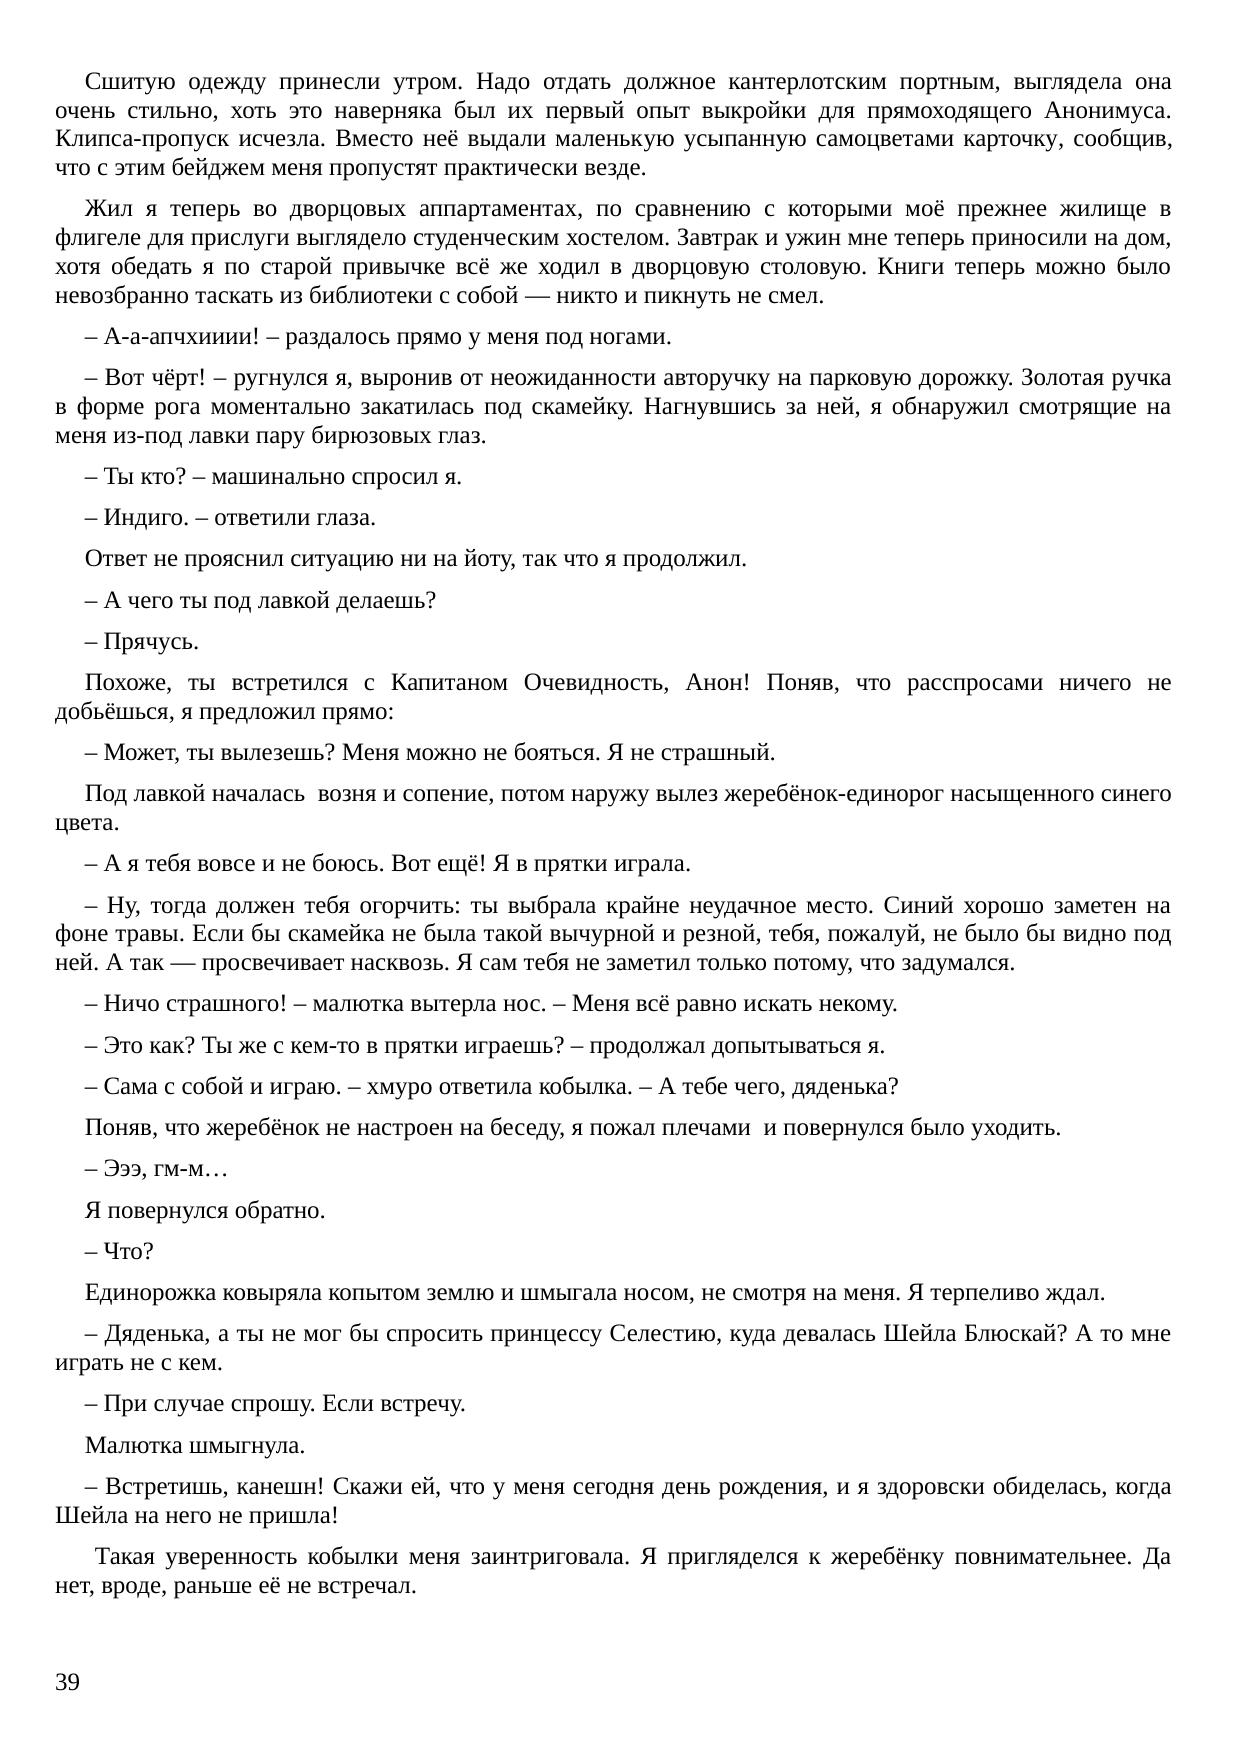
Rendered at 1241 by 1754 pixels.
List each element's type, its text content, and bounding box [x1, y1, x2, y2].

text – Индиго. – ответили глаза. [55, 502, 1173, 531]
text – Эээ, гм-м… [55, 1153, 1173, 1182]
text – А-а-апчхииии! – раздалось прямо у меня под ногами. [55, 321, 1173, 350]
text Сшитую одежду принесли утром. Надо отдать должное кантерлотским портным, выглядела она очень стильно, хоть это наверняка был их первый опыт выкройки для прямоходящего Анонимуса. Клипса-пропуск исчезла. Вместо неё выдали маленькую усыпанную самоцветами карточку, сообщив, что с этим бейджем меня пропустят практически везде. [55, 66, 1173, 181]
text – Встретишь, канешн! Скажи ей, что у меня сегодня день рождения, и я здоровски обиделась, когда Шейла на него не пришла! [55, 1471, 1173, 1528]
text – А чего ты под лавкой делаешь? [55, 585, 1173, 613]
text – Дяденька, а ты не мог бы спросить принцессу Селестию, куда девалась Шейла Блюскай? А то мне играть не с кем. [55, 1318, 1173, 1376]
text – А я тебя вовсе и не боюсь. Вот ещё! Я в прятки играла. [55, 848, 1173, 877]
text – Ну, тогда должен тебя огорчить: ты выбрала крайне неудачное место. Синий хорошо заметен на фоне травы. Если бы скамейка не была такой вычурной и резной, тебя, пожалуй, не было бы видно под ней. А так — просвечивает насквозь. Я сам тебя не заметил только потому, что задумался. [55, 890, 1173, 976]
text Поняв, что жеребёнок не настроен на беседу, я пожал плечами и повернулся было уходить. [55, 1112, 1173, 1141]
text Похоже, ты встретился с Капитаном Очевидность, Анон! Поняв, что расспросами ничего не добьёшься, я предложил прямо: [55, 667, 1173, 725]
text Такая уверенность кобылки меня заинтриговала. Я пригляделся к жеребёнку повнимательнее. Да нет, вроде, раньше её не встречал. [55, 1541, 1173, 1598]
text – Может, ты вылезешь? Меня можно не бояться. Я не страшный. [55, 737, 1173, 766]
text Единорожка ковыряла копытом землю и шмыгала носом, не смотря на меня. Я терпеливо ждал. [55, 1277, 1173, 1306]
text – Это как? Ты же с кем-то в прятки играешь? – продолжал допытываться я. [55, 1030, 1173, 1058]
text Малютка шмыгнула. [55, 1430, 1173, 1458]
text Ответ не прояснил ситуацию ни на йоту, так что я продолжил. [55, 543, 1173, 572]
text – При случае спрошу. Если встречу. [55, 1388, 1173, 1417]
text Я повернулся обратно. [55, 1195, 1173, 1223]
text – Ты кто? – машинально спросил я. [55, 461, 1173, 490]
text Жил я теперь во дворцовых аппартаментах, по сравнению с которыми моё прежнее жилище в флигеле для прислуги выглядело студенческим хостелом. Завтрак и ужин мне теперь приносили на дом, хотя обедать я по старой привычке всё же ходил в дворцовую столовую. Книги теперь можно было невозбранно таскать из библиотеки с собой — никто и пикнуть не смел. [55, 193, 1173, 308]
text – Вот чёрт! – ругнулся я, выронив от неожиданности авторучку на парковую дорожку. Золотая ручка в форме рога моментально закатилась под скамейку. Нагнувшись за ней, я обнаружил смотрящие на меня из-под лавки пару бирюзовых глаз. [55, 362, 1173, 448]
text – Сама с собой и играю. – хмуро ответила кобылка. – А тебе чего, дяденька? [55, 1071, 1173, 1100]
text – Что? [55, 1236, 1173, 1265]
text Под лавкой началась возня и сопение, потом наружу вылез жеребёнок-единорог насыщенного синего цвета. [55, 778, 1173, 836]
text – Прячусь. [55, 626, 1173, 655]
text – Ничо страшного! – малютка вытерла нос. – Меня всё равно искать некому. [55, 988, 1173, 1017]
